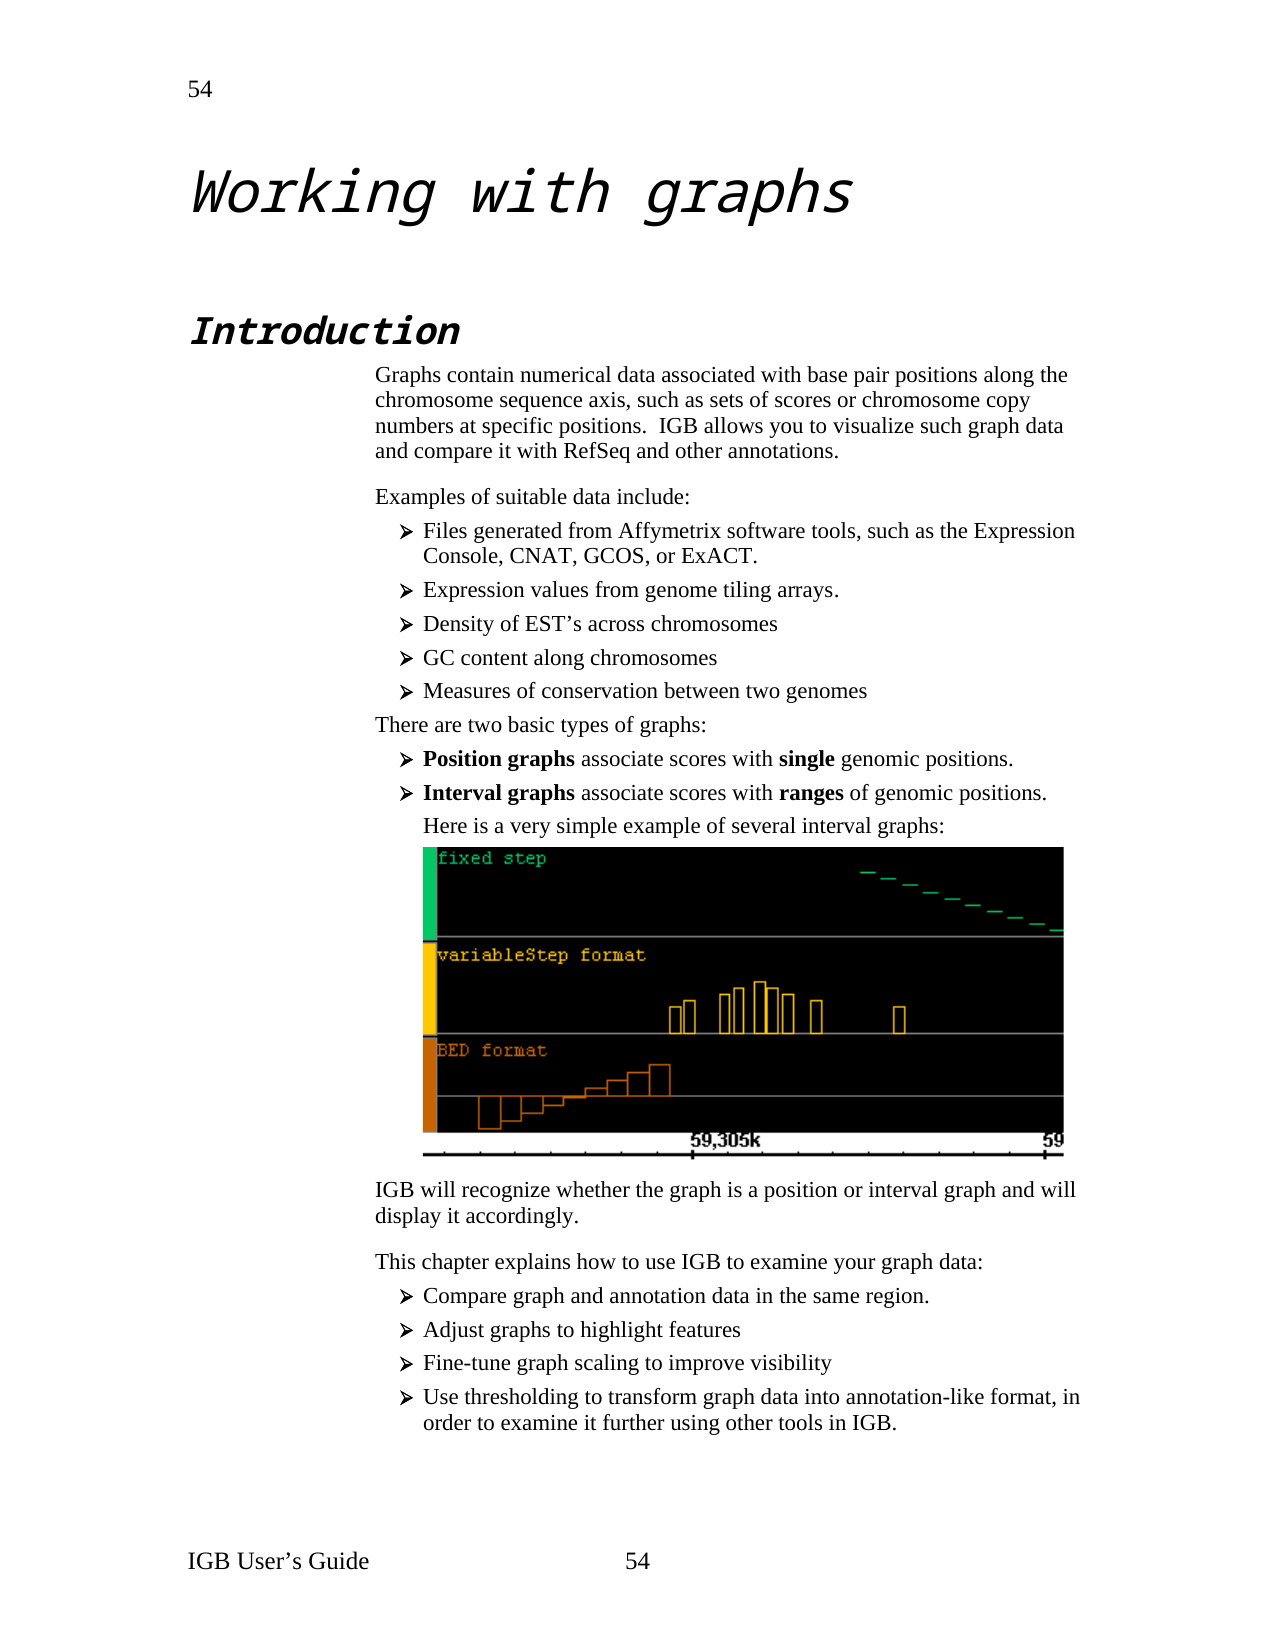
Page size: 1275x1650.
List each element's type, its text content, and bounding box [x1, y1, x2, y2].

list Files generated from Affymetrix software tools, such as the Expression Console, CNAT, GCOS, or ExACT. [399, 518, 1087, 569]
list Density of EST’s across chromosomes [399, 611, 1087, 636]
list Measures of conservation between two genomes [399, 678, 1087, 704]
list Interval graphs associate scores with ranges of genomic positions. [399, 780, 1087, 805]
list Fine-tune graph scaling to improve visibility [399, 1350, 1087, 1376]
list Adjust graphs to highlight features [399, 1317, 1087, 1342]
list Position graphs associate scores with single genomic positions. [399, 746, 1087, 771]
text Graphs contain numerical data associated with base pair positions along the chromosome sequence axis, such as sets of scores or chromosome copy numbers at specific positions. IGB allows you to visualize such graph data and compare it with RefSeq and other annotations. [375, 362, 1087, 463]
text IGB will recognize whether the graph is a position or interval graph and will display it accordingly. [375, 1177, 1087, 1228]
text This chapter explains how to use IGB to examine your graph data: [375, 1249, 1087, 1274]
picture [422, 847, 1064, 1169]
list GC content along chromosomes [399, 645, 1087, 670]
list Here is a very simple example of several interval graphs: [399, 813, 1087, 839]
subtitle Working with graphs [187, 150, 1087, 229]
list Expression values from genome tiling arrays. [399, 577, 1087, 603]
list Use thresholding to transform graph data into annotation-like format, in order to examine it further using other tools in IGB. [399, 1384, 1087, 1435]
list Compare graph and annotation data in the same region. [399, 1283, 1087, 1308]
subtitle Introduction [187, 304, 1087, 356]
text Examples of suitable data include: [375, 484, 1087, 510]
text There are two basic types of graphs: [375, 712, 1087, 738]
